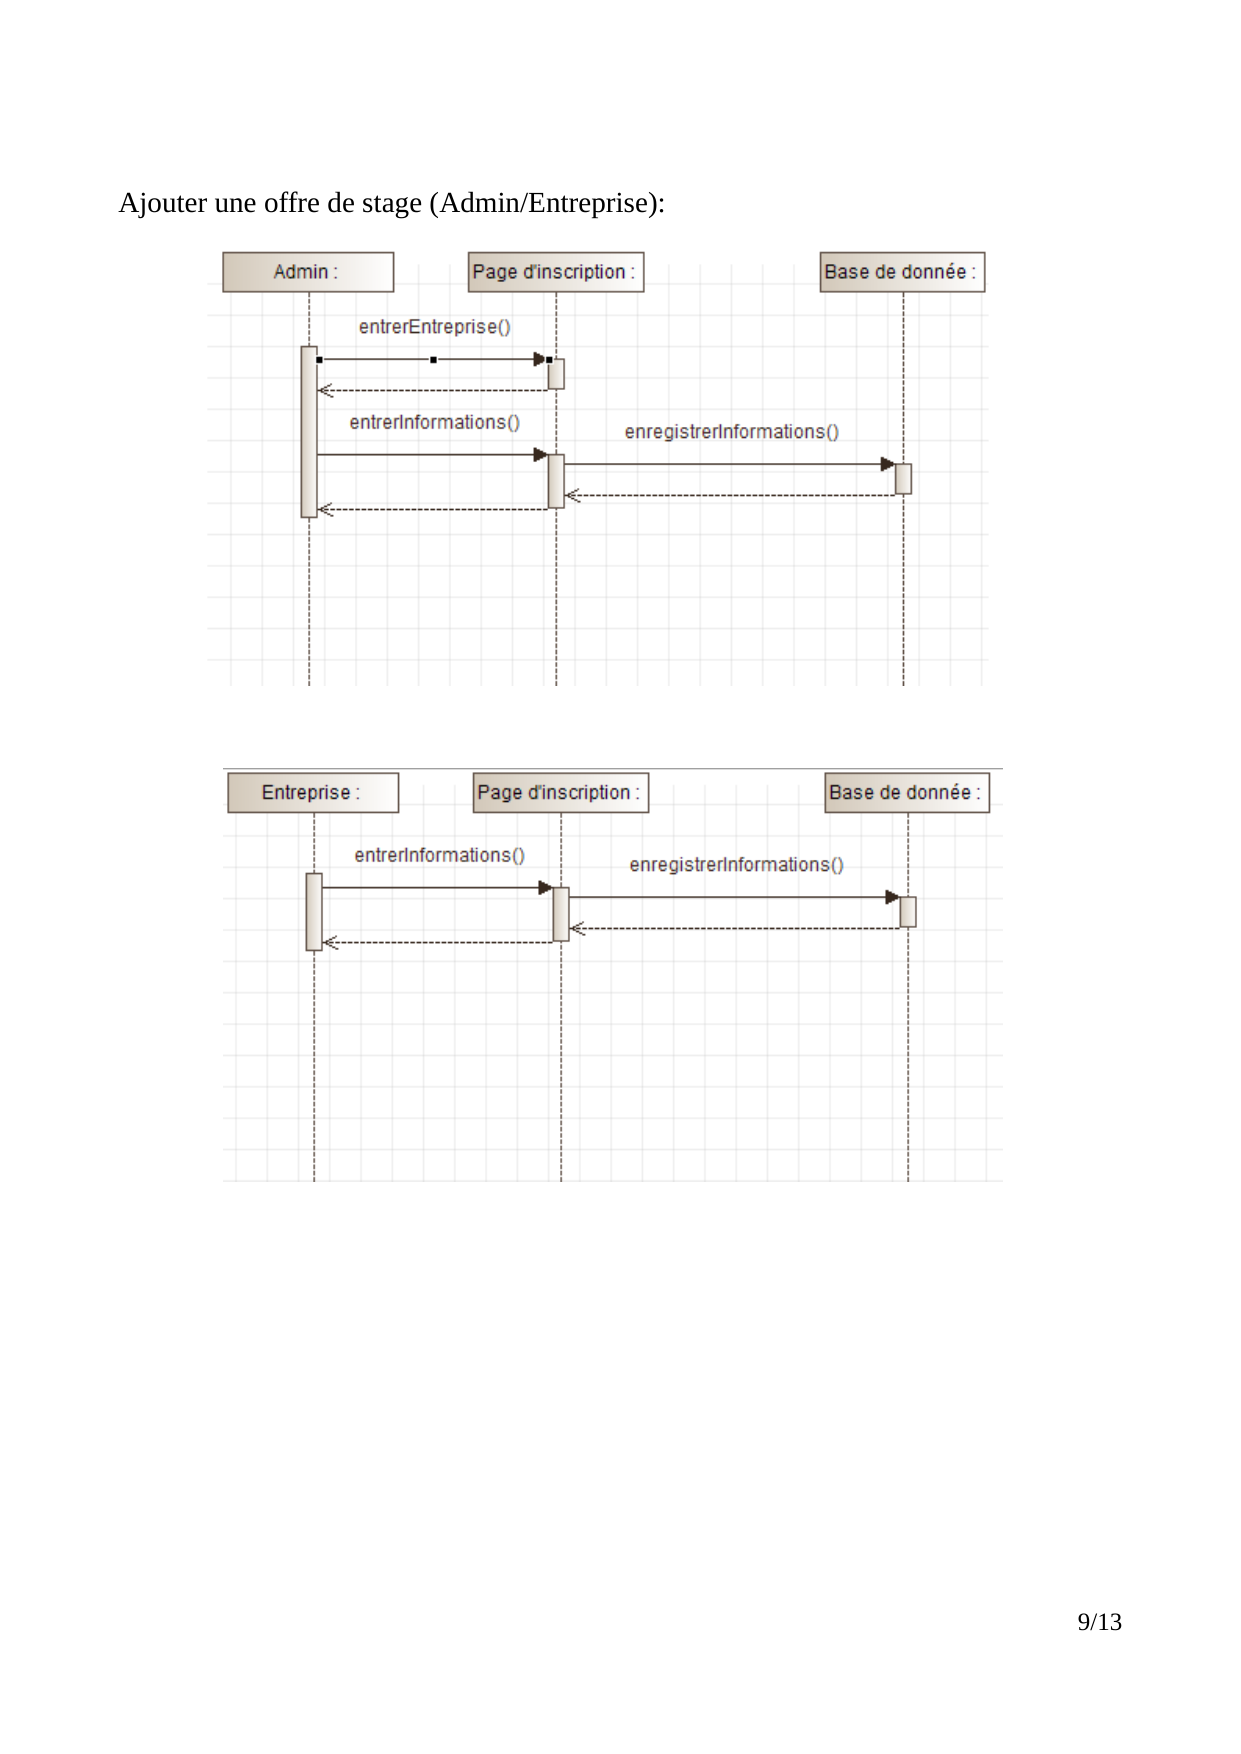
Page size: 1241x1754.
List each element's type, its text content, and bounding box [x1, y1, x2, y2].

picture [207, 250, 989, 686]
picture [223, 768, 1003, 1182]
text Ajouter une offre de stage (Admin/Entreprise): [118, 185, 1122, 219]
